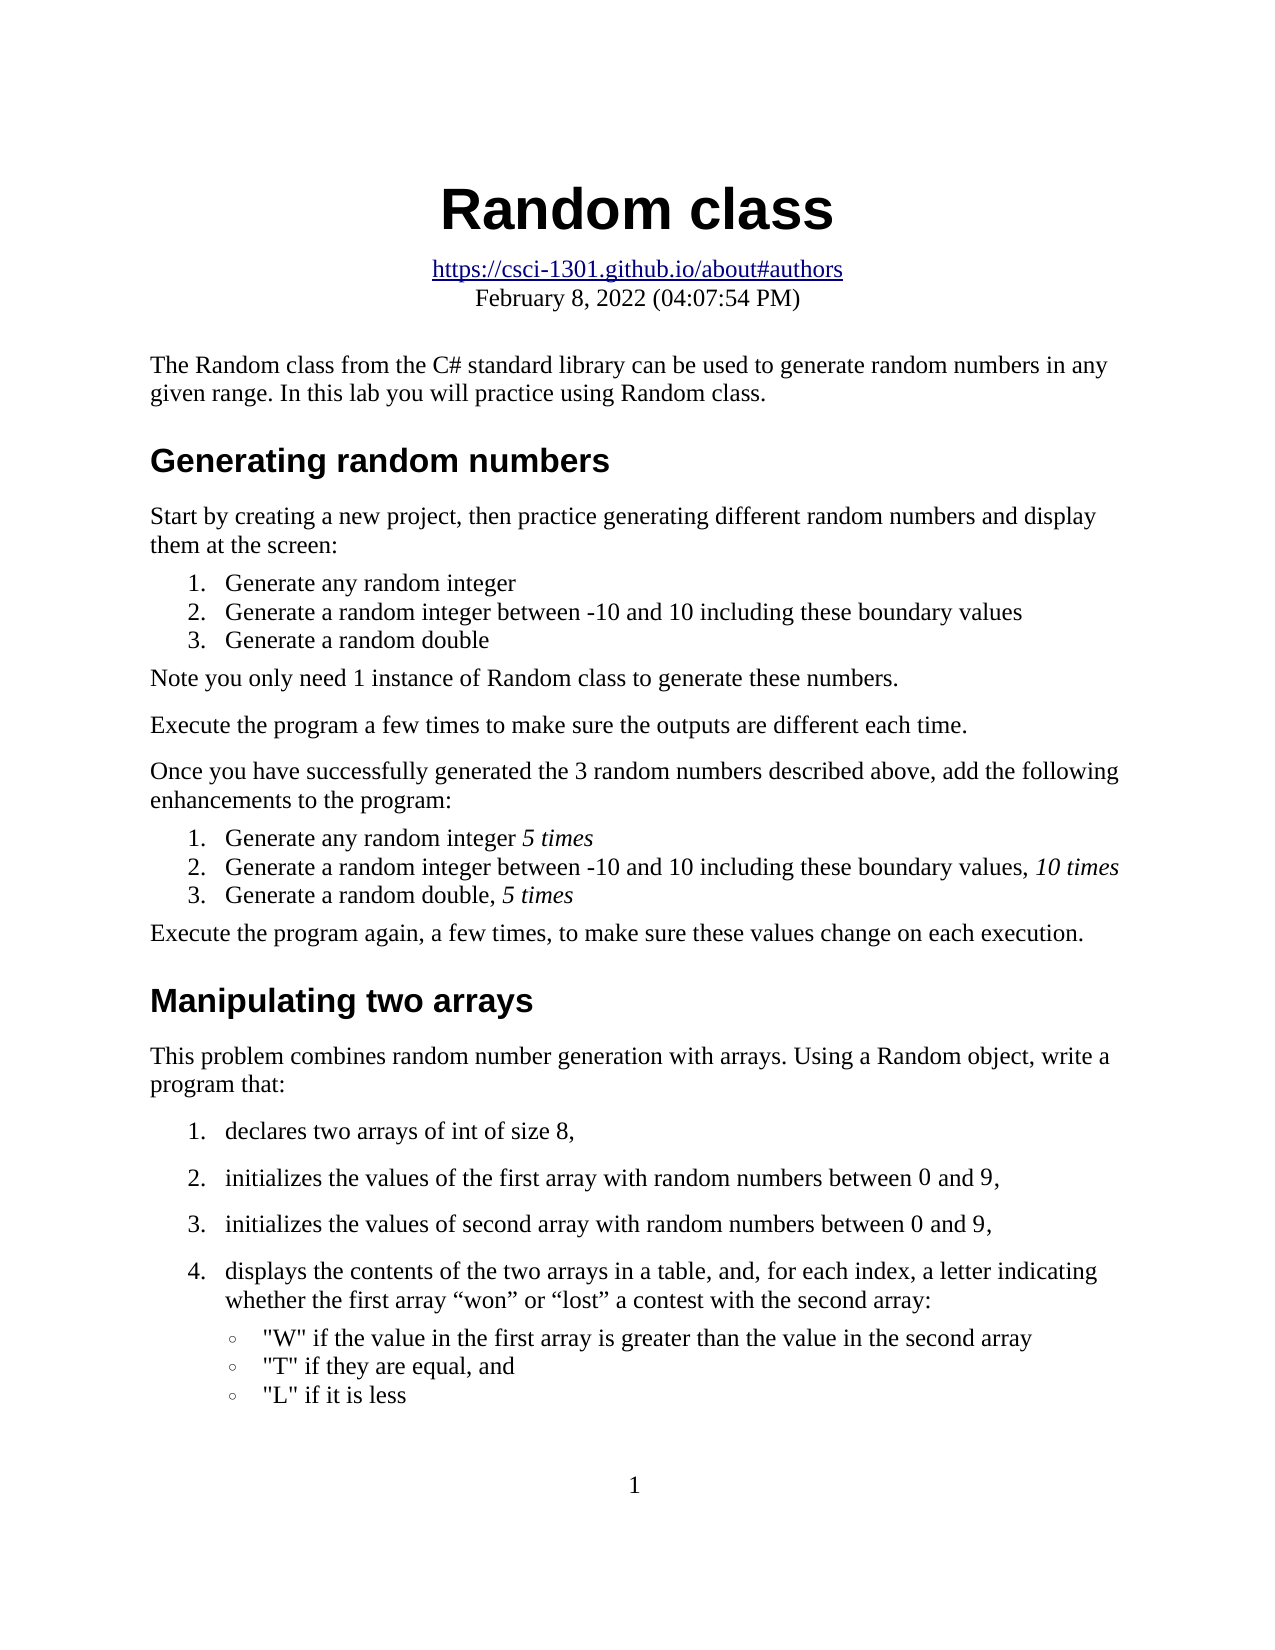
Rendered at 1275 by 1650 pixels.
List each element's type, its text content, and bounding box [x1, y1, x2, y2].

text This problem combines random number generation with arrays. Using a Random object, write a program that: [150, 1041, 1125, 1098]
text Start by creating a new project, then practice generating different random numbers and display them at the screen: [150, 501, 1125, 559]
subtitle Generating random numbers [150, 441, 1125, 480]
subtitle Manipulating two arrays [150, 981, 1125, 1019]
list Generate a random double, 5 times [187, 880, 1125, 909]
list "T" if they are equal, and [225, 1351, 1125, 1380]
list initializes the values of second array with random numbers between and , [187, 1209, 1125, 1238]
list declares two arrays of int of size 8, [187, 1116, 1125, 1145]
text Execute the program a few times to make sure the outputs are different each time. [150, 710, 1125, 738]
text Note you only need 1 instance of Random class to generate these numbers. [150, 663, 1125, 692]
list displays the contents of the two arrays in a table, and, for each index, a letter indicating whether the first array “won” or “lost” a contest with the second array: [187, 1256, 1125, 1314]
list "W" if the value in the first array is greater than the value in the second array [225, 1323, 1125, 1351]
list Generate any random integer 5 times [187, 823, 1125, 852]
title Random class [150, 175, 1125, 242]
list initializes the values of the first array with random numbers between and , [187, 1163, 1125, 1192]
text February 8, 2022 (04:07:54 PM) [150, 283, 1125, 312]
text https://csci-1301.github.io/about#authors [150, 254, 1125, 283]
text Execute the program again, a few times, to make sure these values change on each execution. [150, 918, 1125, 947]
list Generate a random double [187, 625, 1125, 654]
text Once you have successfully generated the 3 random numbers described above, add the following enhancements to the program: [150, 756, 1125, 814]
list Generate a random integer between -10 and 10 including these boundary values, 10 times [187, 852, 1125, 880]
list "L" if it is less [225, 1380, 1125, 1409]
list Generate any random integer [187, 568, 1125, 597]
text The Random class from the C# standard library can be used to generate random numbers in any given range. In this lab you will practice using Random class. [150, 350, 1125, 407]
list Generate a random integer between -10 and 10 including these boundary values [187, 597, 1125, 625]
